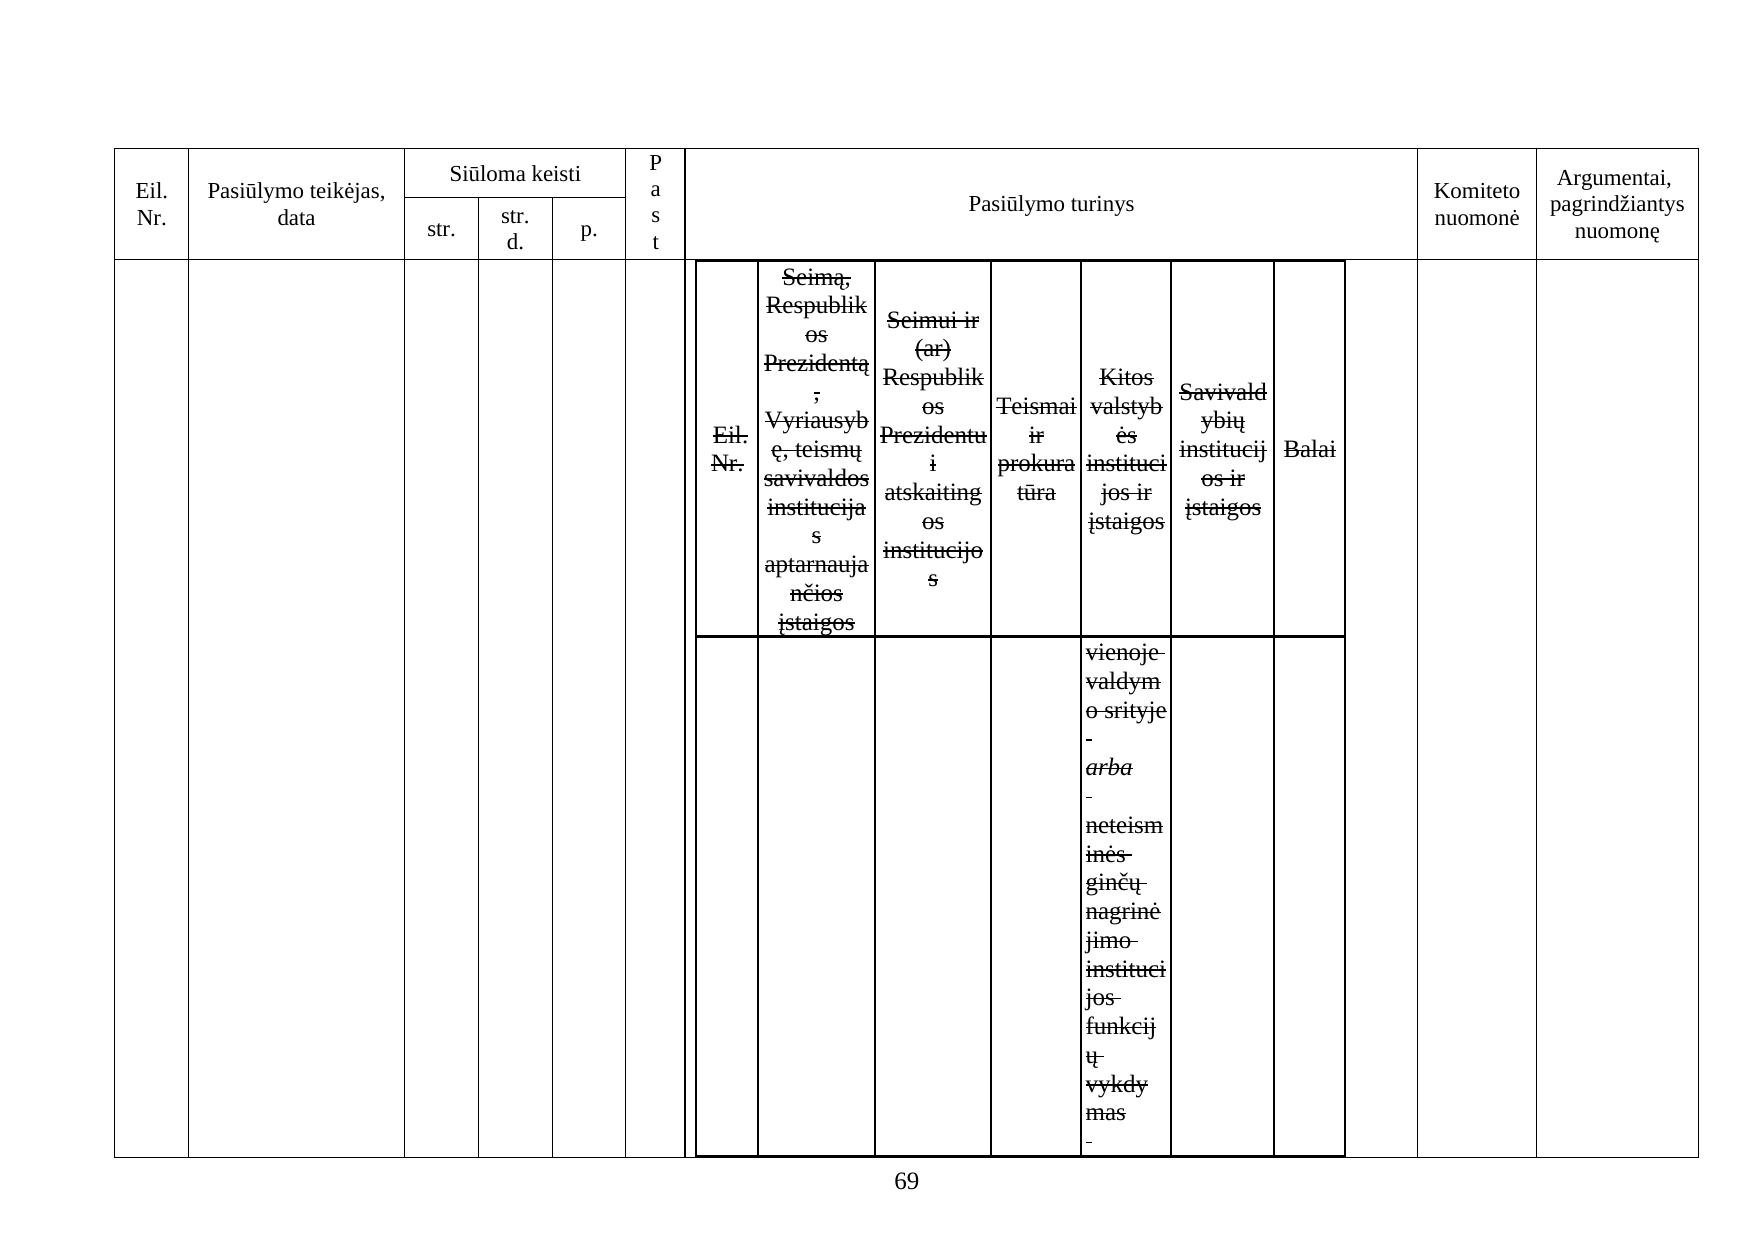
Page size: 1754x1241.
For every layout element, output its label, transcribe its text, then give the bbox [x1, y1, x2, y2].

table_header Teismai ir prokuratūra [992, 262, 1080, 635]
table_cell [1172, 638, 1273, 1155]
table_cell N [626, 260, 684, 1157]
table_header Argumentai, pagrindžiantys nuomonę [1537, 149, 1698, 258]
table_header Balai [1275, 262, 1344, 635]
table_header Pastabos [626, 149, 684, 258]
table_header Eil. Nr. [697, 262, 757, 635]
table_cell str. d. [479, 198, 552, 258]
table_header Pasiūlymo turinys [686, 149, 1417, 258]
table_cell [876, 638, 990, 1155]
table_header Komiteto nuomonė [1418, 149, 1536, 258]
table_header Seimą, Respublikos Prezidentą, Vyriausybę, teismų savivaldos institucijas aptarnaujančios įstaigos [759, 262, 874, 635]
table_cell [759, 638, 874, 1155]
table_cell [115, 260, 188, 1157]
table_header Pasiūlymo teikėjas, data [189, 149, 404, 258]
table_header Siūloma keisti [405, 149, 625, 197]
table_header Seimui ir (ar) Respublikos Prezidentui atskaitingos institucijos [876, 262, 990, 635]
table_cell str. [405, 198, 478, 258]
table_cell [189, 260, 404, 1157]
table_cell [405, 260, 478, 1157]
table_header Savivaldybių institucijos ir įstaigos [1172, 262, 1273, 635]
table_cell p. [553, 198, 625, 258]
table_cell vienoje valdymo srityje arba neteisminės ginčų nagrinėjimo institucijos funkcijų vykdymas [1082, 638, 1170, 1155]
table_header Kitos valstybės institucijos ir įstaigos [1082, 262, 1170, 635]
table_cell [553, 260, 625, 1157]
table_header Eil. Nr. [115, 149, 188, 258]
table_cell [479, 260, 552, 1157]
table_cell [697, 638, 757, 1155]
table_cell [1418, 260, 1536, 1157]
table_cell [992, 638, 1080, 1155]
table_cell [1537, 260, 1698, 1157]
table_cell [1275, 638, 1344, 1155]
